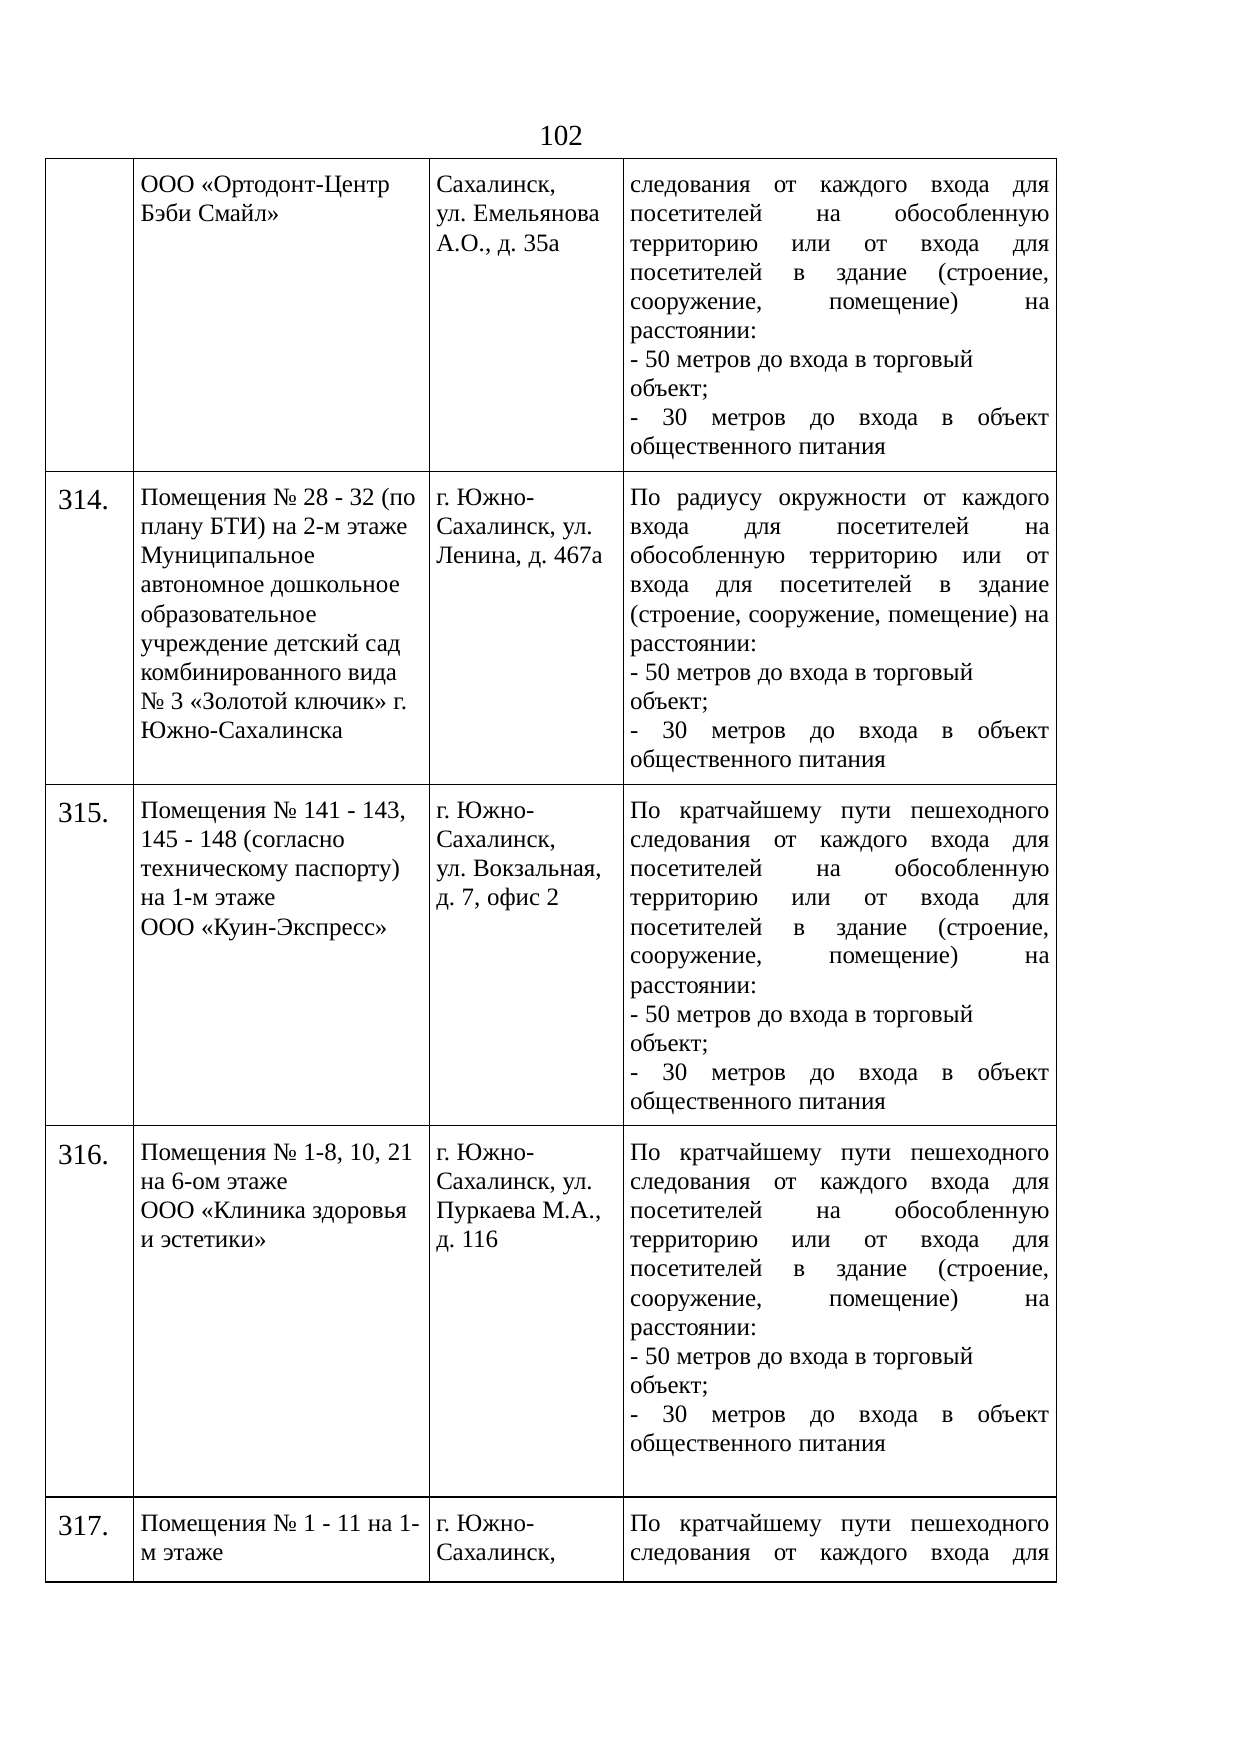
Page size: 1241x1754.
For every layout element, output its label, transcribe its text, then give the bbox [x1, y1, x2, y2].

table_cell По кратчайшему пути пешеходного следования от каждого входа для [624, 1498, 1056, 1581]
table_cell Помещения № 1-8, 10, 21 на 6-ом этаже ООО «Клиника здоровья и эстетики» [134, 1126, 429, 1496]
table_cell По кратчайшему пути пешеходного следования от каждого входа для посетителей на обособленную территорию или от входа для посетителей в здание (строение, сооружение, помещение) на расстоянии: - 50 метров до входа в торговый объект; - 30 метров до входа в объект общественного питания [624, 785, 1056, 1125]
table_cell ООО «Ортодонт-Центр Бэби Смайл» [134, 159, 429, 471]
table_cell Помещения № 141 - 143, 145 - 148 (согласно техническому паспорту) на 1-м этаже ООО «Куин-Экспресс» [134, 785, 429, 1125]
table_cell Помещения № 28 - 32 (по плану БТИ) на 2-м этаже Муниципальное автономное дошкольное образовательное учреждение детский сад комбинированного вида № 3 «Золотой ключик» г. Южно-Сахалинска [134, 472, 429, 783]
table_cell По радиусу окружности от каждого входа для посетителей на обособленную территорию или от входа для посетителей в здание (строение, сооружение, помещение) на расстоянии: - 50 метров до входа в торговый объект; - 30 метров до входа в объект общественного питания [624, 472, 1056, 783]
table_cell следования от каждого входа для посетителей на обособленную территорию или от входа для посетителей в здание (строение, сооружение, помещение) на расстоянии: - 50 метров до входа в торговый объект; - 30 метров до входа в объект общественного питания [624, 159, 1056, 471]
table_cell [46, 1498, 133, 1581]
table_cell [46, 472, 133, 783]
table_cell г. Южно-Сахалинск, ул. Пуркаева М.А., д. 116 [430, 1126, 623, 1496]
table_cell [46, 1126, 133, 1496]
table_cell г. Южно-Сахалинск, ул. Ленина, д. 467а [430, 472, 623, 783]
table_cell По кратчайшему пути пешеходного следования от каждого входа для посетителей на обособленную территорию или от входа для посетителей в здание (строение, сооружение, помещение) на расстоянии: - 50 метров до входа в торговый объект; - 30 метров до входа в объект общественного питания [624, 1126, 1056, 1496]
table_cell Помещения № 1 - 11 на 1-м этаже [134, 1498, 429, 1581]
table_cell г. Южно-Сахалинск, ул. Вокзальная, д. 7, офис 2 [430, 785, 623, 1125]
table_cell [46, 785, 133, 1125]
table_cell г. Южно-Сахалинск, [430, 1498, 623, 1581]
table_cell Сахалинск, ул. Емельянова А.О., д. 35а [430, 159, 623, 471]
table_cell [46, 159, 133, 471]
